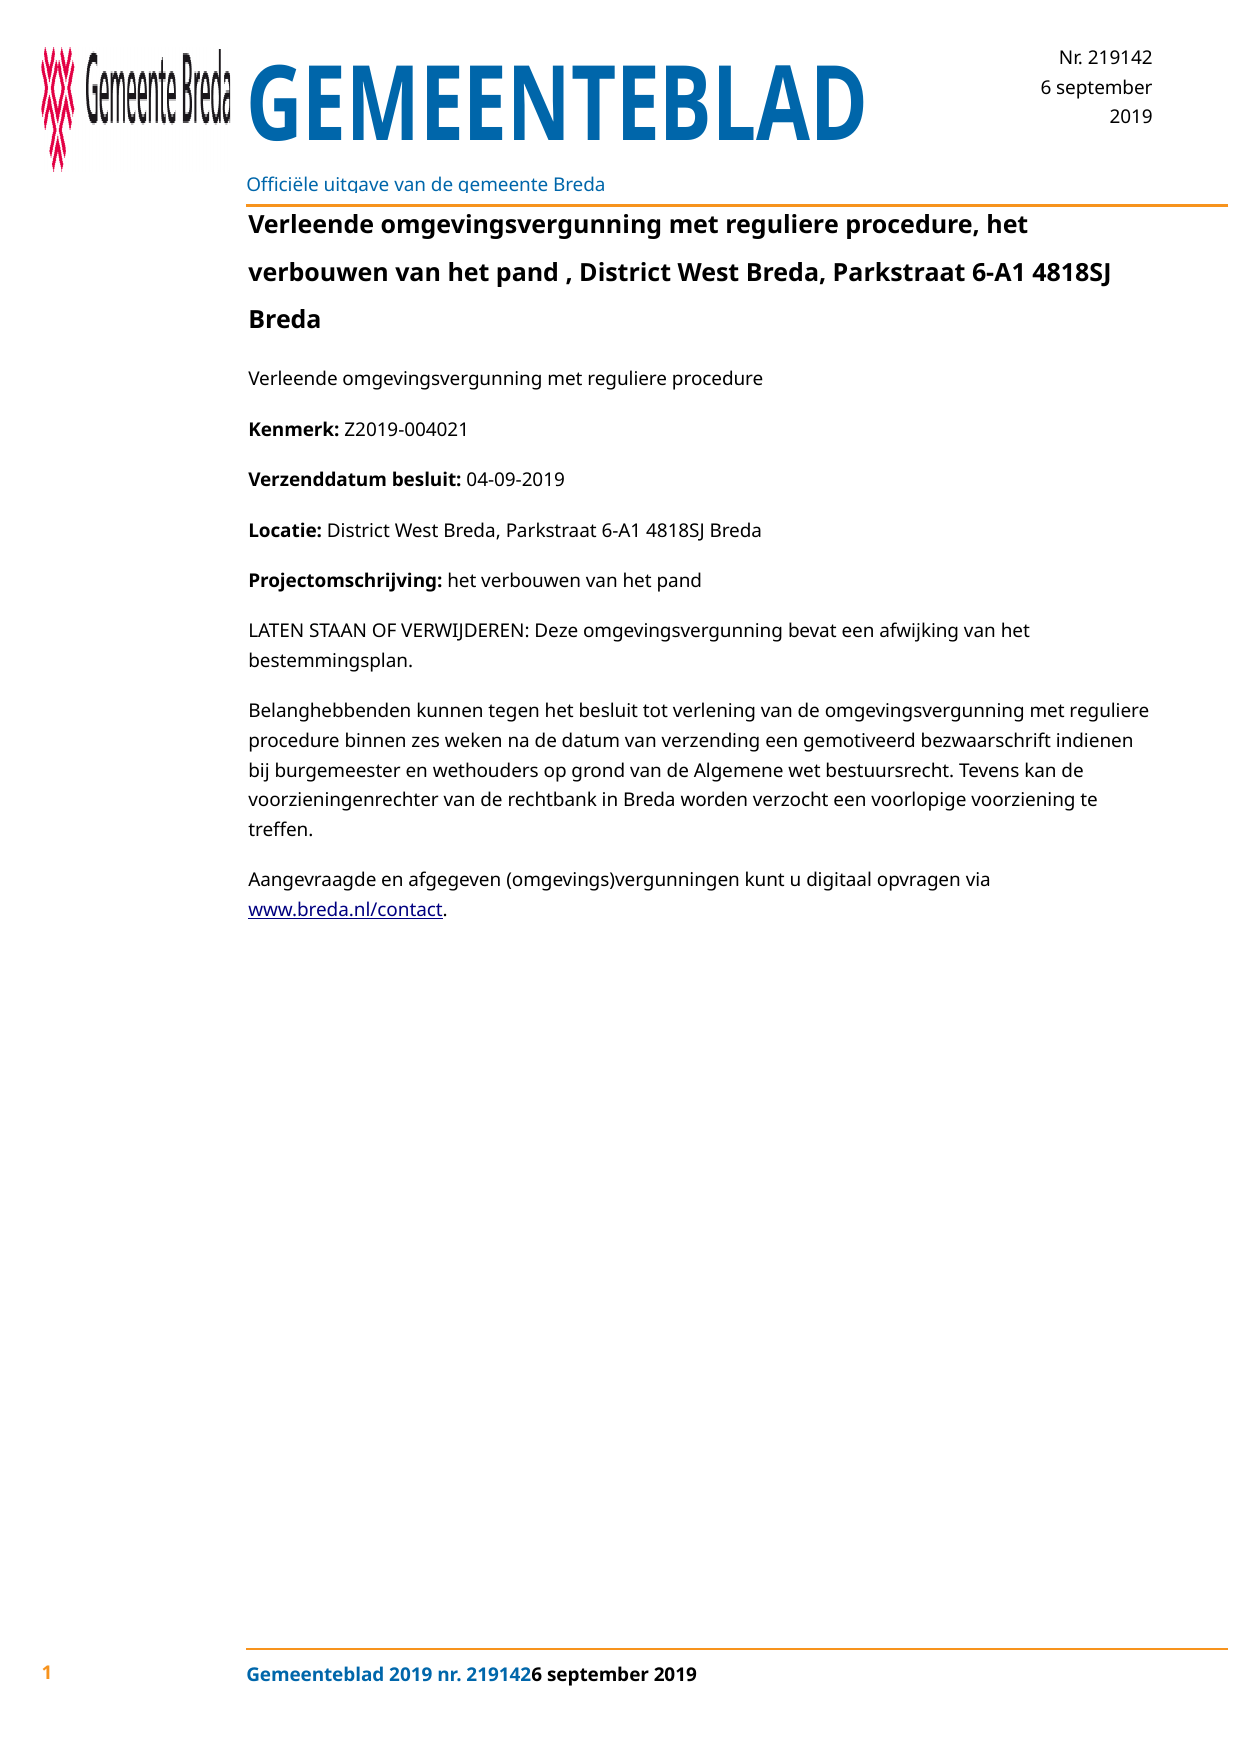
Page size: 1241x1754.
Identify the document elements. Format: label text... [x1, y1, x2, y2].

picture [41, 47, 231, 172]
text LATEN STAAN OF VERWIJDEREN: Deze omgevingsvergunning bevat een afwijking van het bestemmingsplan. [248, 618, 1152, 673]
text Belanghebbenden kunnen tegen het besluit tot verlening van de omgevingsvergunning met reguliere procedure binnen zes weken na de datum van verzending een gemotiveerd bezwaarschrift indienen bij burgemeester en wethouders op grond van de Algemene wet bestuursrecht. Tevens kan de voorzieningenrechter van de rechtbank in Breda worden verzocht een voorlopige voorziening te treffen. [248, 698, 1152, 842]
text Locatie: District West Breda, Parkstraat 6-A1 4818SJ Breda [248, 517, 1152, 542]
text Projectomschrijving: het verbouwen van het pand [248, 567, 1152, 593]
text Verzenddatum besluit: 04-09-2019 [248, 466, 1152, 492]
text Verleende omgevingsvergunning met reguliere procedure, het verbouwen van het pand , District West Breda, Parkstraat 6-A1 4818SJ Breda [248, 207, 1152, 336]
text Verleende omgevingsvergunning met reguliere procedure [248, 366, 1152, 391]
text Aangevraagde en afgegeven (omgevings)vergunningen kunt u digitaal opvragen via www.breda.nl/contact. [248, 866, 1152, 922]
text Kenmerk: Z2019-004021 [248, 416, 1152, 442]
